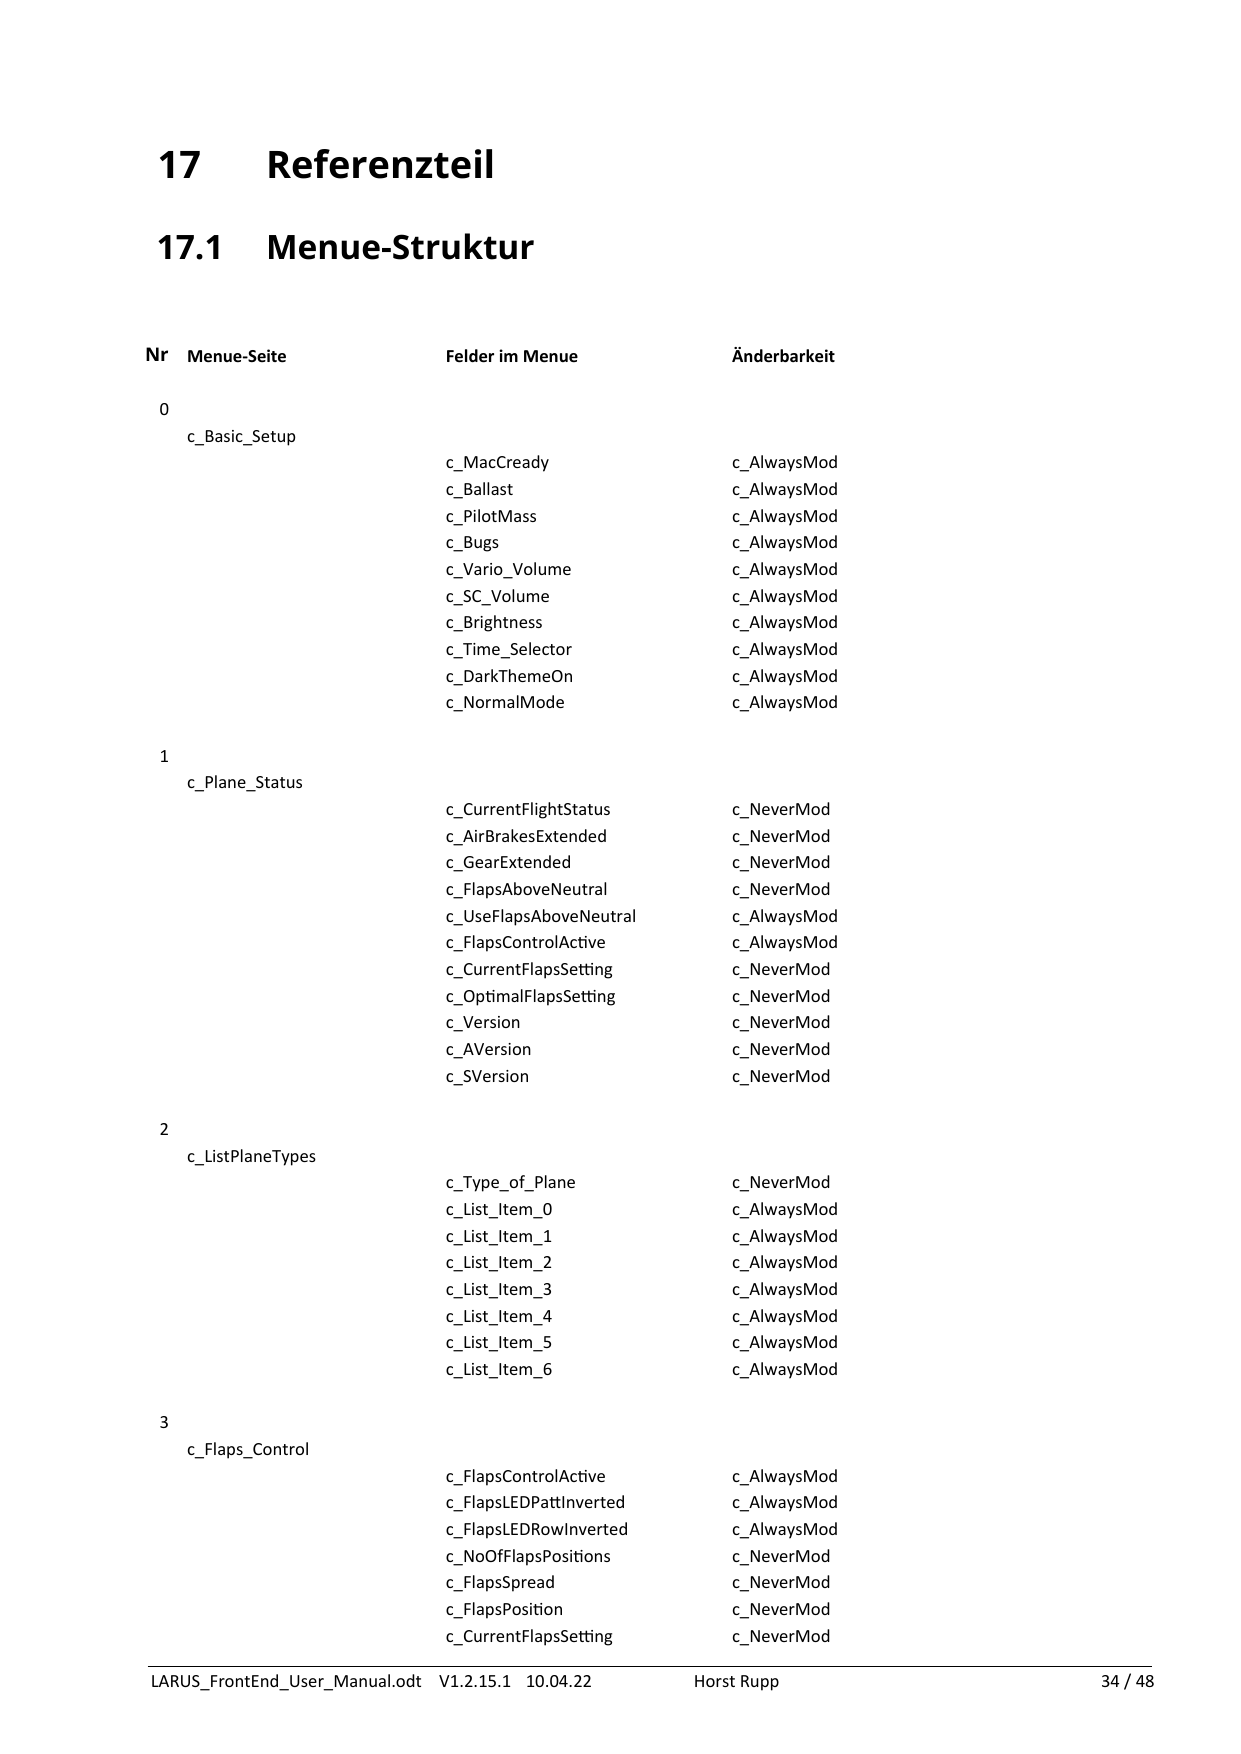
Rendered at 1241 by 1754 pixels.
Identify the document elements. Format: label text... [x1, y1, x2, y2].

table_cell [141, 1007, 184, 1033]
table_cell c_AlwaysMod [729, 660, 913, 687]
table_cell [729, 1087, 913, 1113]
table_cell [184, 633, 442, 660]
table_cell [141, 500, 184, 527]
table_cell c_List_Item_5 [443, 1327, 729, 1353]
table_cell [184, 1060, 442, 1087]
table_cell c_NoOfFlapsPositions [443, 1540, 729, 1567]
table_cell [141, 1593, 184, 1620]
table_cell [443, 740, 729, 767]
table_cell c_NeverMod [729, 873, 913, 900]
table_cell c_NeverMod [729, 1620, 913, 1647]
table_cell [141, 1433, 184, 1460]
table_cell [141, 1033, 184, 1060]
table_cell [184, 1033, 442, 1060]
table_cell c_List_Item_1 [443, 1220, 729, 1247]
table_cell c_DarkThemeOn [443, 660, 729, 687]
table_cell [184, 1300, 442, 1327]
table_cell c_FlapsControlActive [443, 1460, 729, 1487]
table_cell [141, 1247, 184, 1273]
subtitle Referenzteil [148, 138, 1128, 190]
table_cell [184, 980, 442, 1007]
table_cell [141, 980, 184, 1007]
table_header Menue-Seite [184, 333, 442, 367]
table_cell [141, 1513, 184, 1540]
table_cell [184, 473, 442, 500]
table_cell [184, 1620, 442, 1647]
table_cell c_CurrentFlapsSetting [443, 953, 729, 980]
table_cell [141, 927, 184, 953]
table_cell [141, 1220, 184, 1247]
table_cell [141, 607, 184, 633]
table_cell [443, 367, 729, 393]
table_cell [141, 553, 184, 580]
table_cell c_AlwaysMod [729, 1327, 913, 1353]
table_cell [729, 1113, 913, 1140]
table_cell [729, 1380, 913, 1407]
table_cell c_Brightness [443, 607, 729, 633]
table_cell [184, 1273, 442, 1300]
table_cell [443, 420, 729, 447]
table_cell [184, 1327, 442, 1353]
table_cell [443, 1407, 729, 1433]
table_cell c_Bugs [443, 527, 729, 553]
table_cell [184, 1007, 442, 1033]
table_cell [141, 1327, 184, 1353]
table_cell [141, 1087, 184, 1113]
table_cell [184, 927, 442, 953]
table_cell c_FlapsControlActive [443, 927, 729, 953]
table_cell c_List_Item_2 [443, 1247, 729, 1273]
table_cell c_NeverMod [729, 1007, 913, 1033]
table_cell [184, 660, 442, 687]
table_cell [141, 1193, 184, 1220]
table_cell c_NormalMode [443, 687, 729, 713]
table_cell [184, 1593, 442, 1620]
table_cell [729, 420, 913, 447]
table_cell [443, 1113, 729, 1140]
table_cell [141, 687, 184, 713]
table_cell c_AlwaysMod [729, 687, 913, 713]
table_cell [729, 740, 913, 767]
table_cell [729, 1407, 913, 1433]
table_cell [141, 847, 184, 873]
table_cell [184, 740, 442, 767]
table_cell c_NeverMod [729, 1540, 913, 1567]
table_cell [184, 1540, 442, 1567]
table_cell c_OptimalFlapsSetting [443, 980, 729, 1007]
table_cell [729, 1433, 913, 1460]
table_cell c_CurrentFlightStatus [443, 793, 729, 820]
table_cell c_FlapsSpread [443, 1567, 729, 1593]
table_cell c_AlwaysMod [729, 1353, 913, 1380]
table_cell c_NeverMod [729, 1567, 913, 1593]
table_cell [184, 1193, 442, 1220]
table_cell c_ListPlaneTypes [184, 1140, 442, 1167]
table_cell c_AVersion [443, 1033, 729, 1060]
table_cell [184, 1353, 442, 1380]
table_cell [141, 1273, 184, 1300]
table_cell [141, 527, 184, 553]
table_cell [443, 1380, 729, 1407]
table_cell [184, 900, 442, 927]
table_cell c_NeverMod [729, 1593, 913, 1620]
table_cell c_MacCready [443, 447, 729, 473]
table_cell [141, 1540, 184, 1567]
table_cell c_GearExtended [443, 847, 729, 873]
table_cell c_Vario_Volume [443, 553, 729, 580]
table_cell [141, 873, 184, 900]
table_cell c_NeverMod [729, 820, 913, 847]
table_cell c_SVersion [443, 1060, 729, 1087]
table_cell [729, 713, 913, 740]
table_header Änderbarkeit [729, 333, 913, 367]
table_cell c_NeverMod [729, 953, 913, 980]
table_cell [729, 767, 913, 793]
table_cell c_FlapsLEDPattInverted [443, 1487, 729, 1513]
table_cell c_NeverMod [729, 847, 913, 873]
table_cell [141, 1567, 184, 1593]
table_cell c_AlwaysMod [729, 1513, 913, 1540]
table_cell [184, 1087, 442, 1113]
table_cell [443, 1433, 729, 1460]
table_cell [443, 1087, 729, 1113]
table_cell c_PilotMass [443, 500, 729, 527]
table_cell [443, 767, 729, 793]
table_cell c_Plane_Status [184, 767, 442, 793]
table_cell c_AlwaysMod [729, 1460, 913, 1487]
table_cell [141, 1487, 184, 1513]
table_cell c_NeverMod [729, 1060, 913, 1087]
table_cell [184, 687, 442, 713]
table_cell [443, 1140, 729, 1167]
table_cell [184, 393, 442, 420]
table_header Felder im Menue [443, 333, 729, 367]
table_cell [184, 1407, 442, 1433]
table_cell c_NeverMod [729, 793, 913, 820]
table_cell [184, 607, 442, 633]
table_cell c_SC_Volume [443, 580, 729, 607]
table_cell c_Basic_Setup [184, 420, 442, 447]
table_cell c_FlapsAboveNeutral [443, 873, 729, 900]
table_cell [141, 953, 184, 980]
table_cell [184, 820, 442, 847]
table_cell [184, 527, 442, 553]
table_cell [141, 367, 184, 393]
table_cell c_AlwaysMod [729, 633, 913, 660]
table_cell [184, 713, 442, 740]
table_cell c_Ballast [443, 473, 729, 500]
table_cell c_NeverMod [729, 1033, 913, 1060]
table_cell c_AlwaysMod [729, 607, 913, 633]
table_cell c_List_Item_0 [443, 1193, 729, 1220]
table_cell c_AlwaysMod [729, 473, 913, 500]
table_cell [184, 1567, 442, 1593]
table_cell c_AlwaysMod [729, 1300, 913, 1327]
table_cell 3 [141, 1407, 184, 1433]
table_cell [141, 1300, 184, 1327]
table_cell [184, 1167, 442, 1193]
table_cell c_List_Item_4 [443, 1300, 729, 1327]
subtitle Menue-Struktur [148, 223, 1152, 269]
table_cell [141, 1140, 184, 1167]
table_cell [184, 1513, 442, 1540]
table_cell [141, 447, 184, 473]
table_cell c_AlwaysMod [729, 1193, 913, 1220]
table_cell c_AlwaysMod [729, 447, 913, 473]
table_cell [141, 1353, 184, 1380]
table_cell [141, 820, 184, 847]
table_cell [184, 1220, 442, 1247]
table_cell [184, 367, 442, 393]
table_cell [184, 1380, 442, 1407]
table_cell [184, 553, 442, 580]
table_cell c_UseFlapsAboveNeutral [443, 900, 729, 927]
table_cell [141, 660, 184, 687]
table_cell c_AlwaysMod [729, 1273, 913, 1300]
table_cell [184, 500, 442, 527]
table_cell [141, 420, 184, 447]
table_cell [729, 1140, 913, 1167]
table_cell c_Version [443, 1007, 729, 1033]
table_cell [184, 1487, 442, 1513]
table_cell [141, 580, 184, 607]
table_cell [184, 1460, 442, 1487]
table_cell [184, 847, 442, 873]
table_cell [141, 1380, 184, 1407]
table_cell c_AirBrakesExtended [443, 820, 729, 847]
table_cell c_NeverMod [729, 1167, 913, 1193]
table_cell c_AlwaysMod [729, 553, 913, 580]
table_cell [141, 1620, 184, 1647]
table_cell c_AlwaysMod [729, 1487, 913, 1513]
table_cell 0 [141, 393, 184, 420]
table_cell [184, 1113, 442, 1140]
table_cell 1 [141, 740, 184, 767]
table_cell c_AlwaysMod [729, 900, 913, 927]
table_cell [184, 1247, 442, 1273]
table_cell [141, 900, 184, 927]
table_cell [729, 393, 913, 420]
table_cell [141, 1167, 184, 1193]
table_cell c_AlwaysMod [729, 580, 913, 607]
table_cell [443, 393, 729, 420]
table_cell [729, 367, 913, 393]
table_cell [184, 447, 442, 473]
table_cell c_AlwaysMod [729, 500, 913, 527]
table_cell [443, 713, 729, 740]
table_cell c_FlapsPosition [443, 1593, 729, 1620]
table_cell [141, 767, 184, 793]
table_header Nr [141, 333, 184, 367]
table_cell [141, 633, 184, 660]
table_cell c_List_Item_3 [443, 1273, 729, 1300]
table_cell c_AlwaysMod [729, 1220, 913, 1247]
table_cell [141, 1460, 184, 1487]
table_cell c_NeverMod [729, 980, 913, 1007]
table_cell [141, 793, 184, 820]
table_cell c_List_Item_6 [443, 1353, 729, 1380]
table_cell c_Time_Selector [443, 633, 729, 660]
table_cell [141, 1060, 184, 1087]
table_cell [141, 473, 184, 500]
table_cell [184, 580, 442, 607]
table_cell c_AlwaysMod [729, 1247, 913, 1273]
table_cell c_AlwaysMod [729, 927, 913, 953]
table_cell c_AlwaysMod [729, 527, 913, 553]
table_cell c_CurrentFlapsSetting [443, 1620, 729, 1647]
table_cell c_Type_of_Plane [443, 1167, 729, 1193]
table_cell 2 [141, 1113, 184, 1140]
table_cell [184, 873, 442, 900]
table_cell c_Flaps_Control [184, 1433, 442, 1460]
table_cell [184, 953, 442, 980]
table_cell [184, 793, 442, 820]
table_cell [141, 713, 184, 740]
table_cell c_FlapsLEDRowInverted [443, 1513, 729, 1540]
